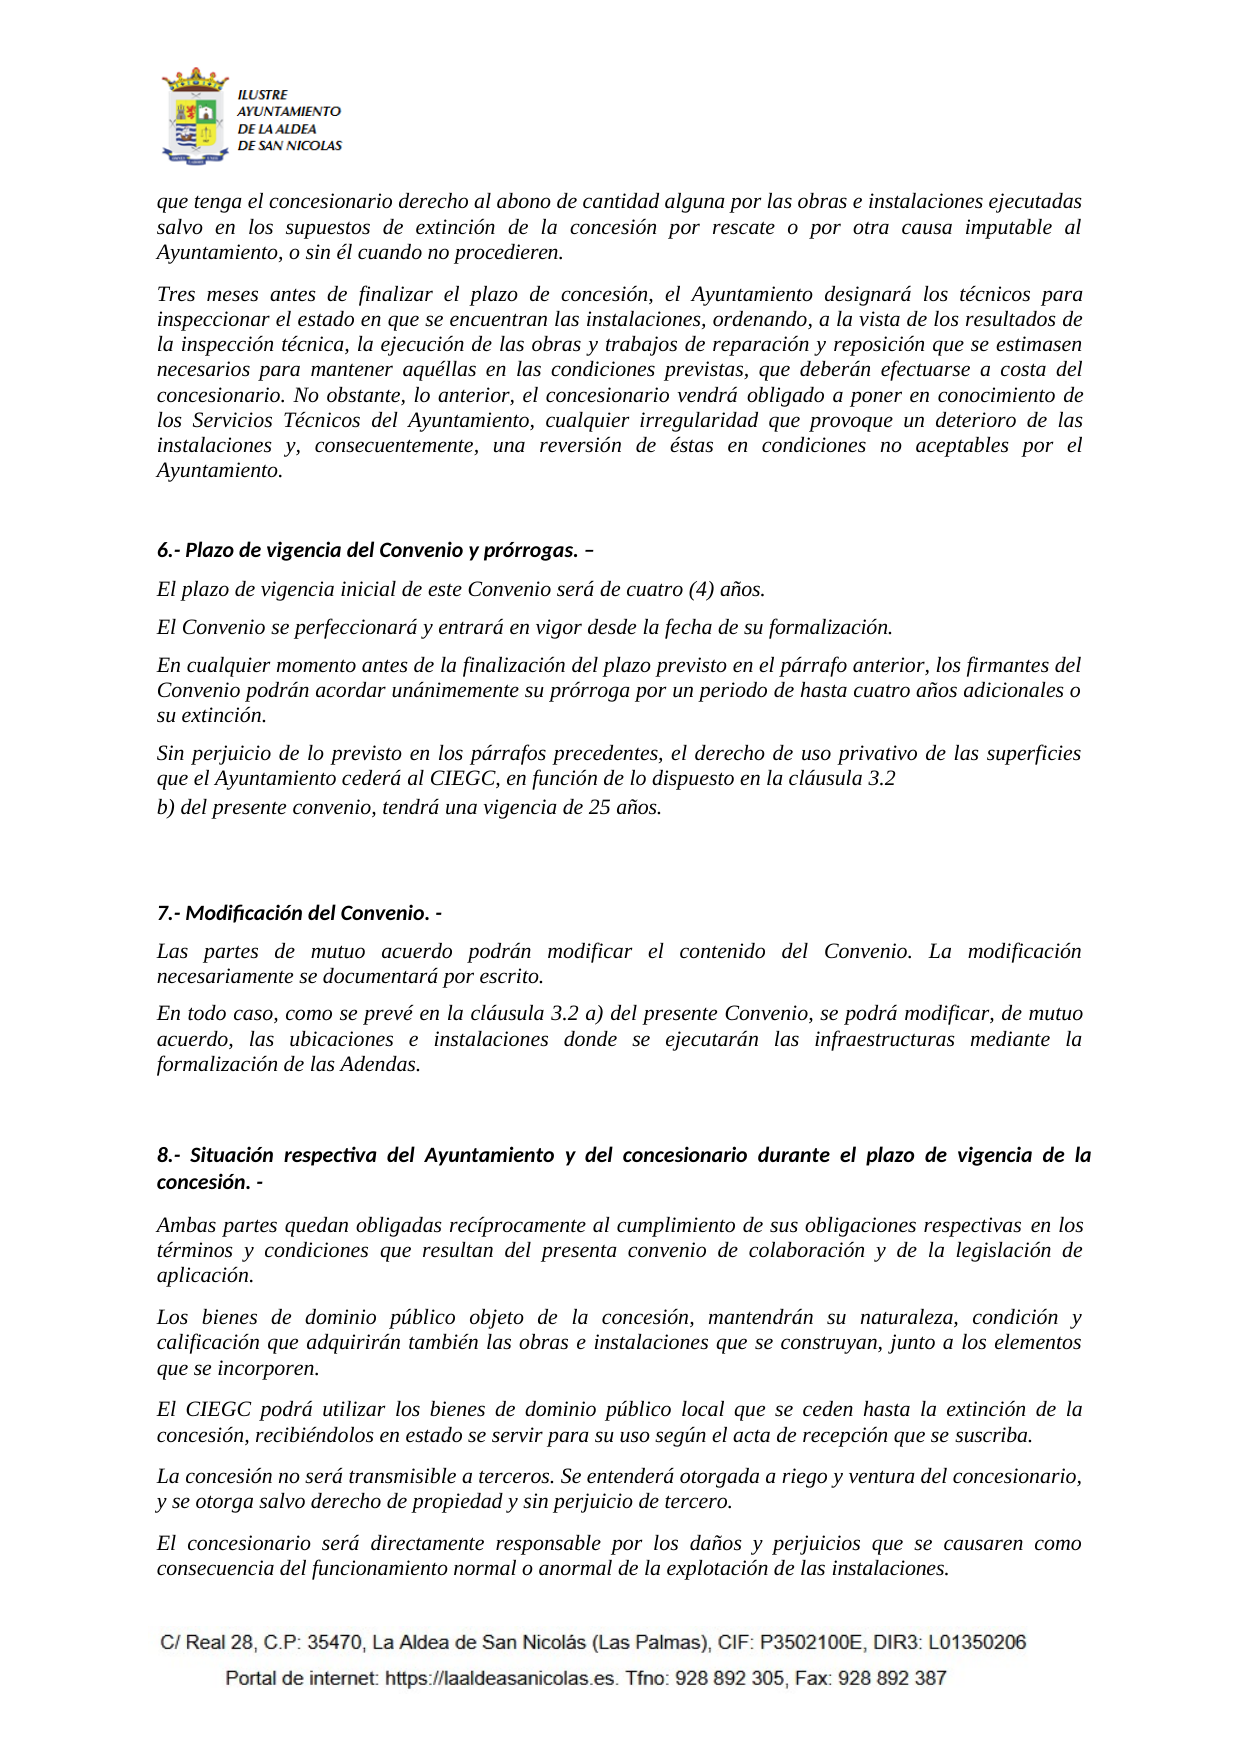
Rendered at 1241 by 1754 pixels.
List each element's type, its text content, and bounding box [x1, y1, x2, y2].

text En todo caso, como se prevé en la cláusula 3.2 a) del presente Convenio, se podrá modificar, de mutuo acuerdo, las ubicaciones e instalaciones donde se ejecutarán las infraestructuras mediante la formalización de las Adendas. [157, 1000, 1084, 1076]
text Los bienes de dominio público objeto de la concesión, mantendrán su naturaleza, condición y calificación que adquirirán también las obras e instalaciones que se construyan, junto a los elementos que se incorporen. [157, 1304, 1084, 1380]
text Tres meses antes de finalizar el plazo de concesión, el Ayuntamiento designará los técnicos para inspeccionar el estado en que se encuentran las instalaciones, ordenando, a la vista de los resultados de la inspección técnica, la ejecución de las obras y trabajos de reparación y reposición que se estimasen necesarios para mantener aquéllas en las condiciones previstas, que deberán efectuarse a costa del concesionario. No obstante, lo anterior, el concesionario vendrá obligado a poner en conocimiento de los Servicios Técnicos del Ayuntamiento, cualquier irregularidad que provoque un deterioro de las instalaciones y, consecuentemente, una reversión de éstas en condiciones no aceptables por el Ayuntamiento. [157, 281, 1084, 482]
subtitle 6.- Plazo de vigencia del Convenio y prórrogas. – [157, 537, 1093, 563]
subtitle 7.- Modificación del Convenio. - [157, 899, 1093, 925]
text El Convenio se perfeccionará y entrará en vigor desde la fecha de su formalización. [157, 614, 1093, 639]
text La concesión no será transmisible a terceros. Se entenderá otorgada a riego y ventura del concesionario, y se otorga salvo derecho de propiedad y sin perjuicio de tercero. [157, 1463, 1083, 1514]
text Sin perjuicio de lo previsto en los párrafos precedentes, el derecho de uso privativo de las superficies que el Ayuntamiento cederá al CIEGC, en función de lo dispuesto en la cláusula 3.2 [157, 739, 1083, 790]
text Las partes de mutuo acuerdo podrán modificar el contenido del Convenio. La modificación necesariamente se documentará por escrito. [157, 938, 1083, 988]
subtitle 8.- Situación respectiva del Ayuntamiento y del concesionario durante el plazo de vigencia de la concesión. - [157, 1142, 1093, 1195]
text En cualquier momento antes de la finalización del plazo previsto en el párrafo anterior, los firmantes del Convenio podrán acordar unánimemente su prórroga por un periodo de hasta cuatro años adicionales o su extinción. [157, 652, 1083, 727]
text b) del presente convenio, tendrá una vigencia de 25 años. [157, 790, 1093, 821]
text El concesionario será directamente responsable por los daños y perjuicios que se causaren como consecuencia del funcionamiento normal o anormal de la explotación de las instalaciones. [157, 1530, 1083, 1580]
picture [148, 1626, 1034, 1694]
text El CIEGC podrá utilizar los bienes de dominio público local que se ceden hasta la extinción de la concesión, recibiéndolos en estado se servir para su uso según el acta de recepción que se suscriba. [157, 1396, 1084, 1447]
text Ambas partes quedan obligadas recíprocamente al cumplimiento de sus obligaciones respectivas en los términos y condiciones que resultan del presenta convenio de colaboración y de la legislación de aplicación. [157, 1212, 1084, 1287]
text El plazo de vigencia inicial de este Convenio será de cuatro (4) años. [157, 576, 1093, 601]
text que tenga el concesionario derecho al abono de cantidad alguna por las obras e instalaciones ejecutadas salvo en los supuestos de extinción de la concesión por rescate o por otra causa imputable al Ayuntamiento, o sin él cuando no procedieren. [157, 188, 1084, 264]
picture [148, 59, 358, 173]
